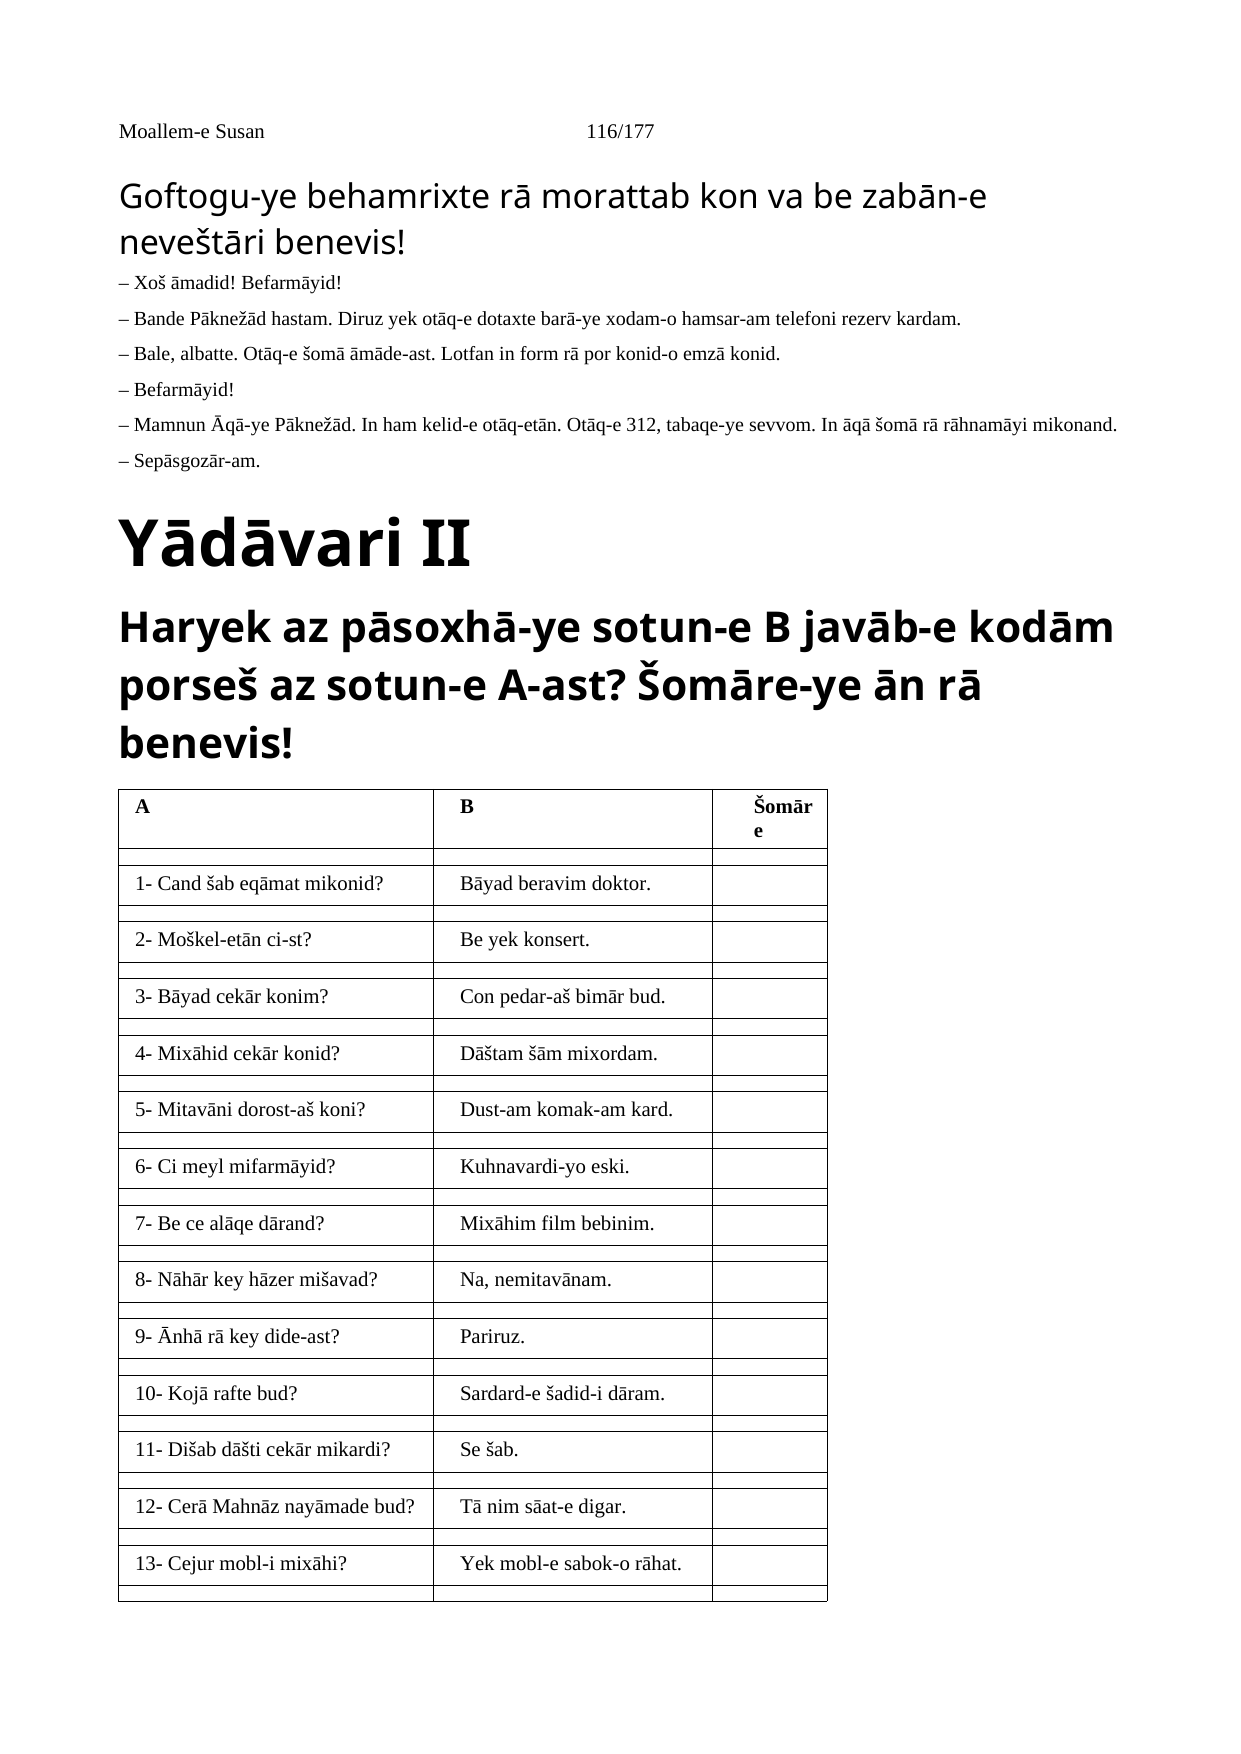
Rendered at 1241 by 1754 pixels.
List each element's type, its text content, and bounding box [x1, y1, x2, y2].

table_cell Bāyad beravim doktor. [434, 866, 712, 905]
table_cell [119, 1586, 433, 1601]
table_cell [713, 1303, 827, 1318]
table_cell Be yek konsert. [434, 922, 712, 962]
table_cell [713, 1206, 827, 1245]
table_cell [713, 1473, 827, 1488]
table_cell Con pedar‐aš bimār bud. [434, 979, 712, 1018]
table_cell [713, 979, 827, 1018]
table_cell [434, 1473, 712, 1488]
table_cell 4‐ Mixāhid cekār konid? [119, 1036, 433, 1075]
table_cell [713, 963, 827, 978]
table_cell [713, 866, 827, 905]
table_cell [713, 1416, 827, 1431]
table_cell Sardard‐e šadid‐i dāram. [434, 1376, 712, 1415]
table_cell 3‐ Bāyad cekār konim? [119, 979, 433, 1018]
table_cell [434, 1076, 712, 1091]
table_cell [119, 1019, 433, 1034]
table_cell Tā nim sāat‐e digar. [434, 1489, 712, 1528]
table_cell [119, 1133, 433, 1148]
subtitle Goftogu‐ye behamrixte rā morattab kon va be zabān‐e neveštāri benevis! [118, 172, 1122, 264]
table_cell [713, 1019, 827, 1034]
text – Sepāsgozār‐am. [118, 448, 1122, 471]
table_cell [434, 1416, 712, 1431]
table_cell [119, 1529, 433, 1544]
table_cell [119, 1303, 433, 1318]
table_cell Dust‐am komak‐am kard. [434, 1092, 712, 1132]
table_cell 1‐ Cand šab eqāmat mikonid? [119, 866, 433, 905]
table_cell Kuhnavardi‐yo eski. [434, 1149, 712, 1188]
table_cell [119, 849, 433, 864]
table_cell [434, 1359, 712, 1374]
table_cell [713, 1376, 827, 1415]
table_cell [713, 1489, 827, 1528]
table_cell [119, 1246, 433, 1261]
table_cell [434, 1133, 712, 1148]
text – Bande Pāknežād hastam. Diruz yek otāq‐e dotaxte barā‐ye xodam‐o hamsar‐am telefoni rezerv kardam. [118, 306, 1122, 329]
table_cell 11‐ Dišab dāšti cekār mikardi? [119, 1432, 433, 1472]
table_cell 10‐ Kojā rafte bud? [119, 1376, 433, 1415]
text – Befarmāyid! [118, 377, 1122, 400]
table_cell [434, 1246, 712, 1261]
subtitle Haryek az pāsoxhā‐ye sotun‐e B javāb‐e kodām porseš az sotun‐e A‐ast? Šomāre‐ye ān rā benevis! [118, 597, 1122, 771]
table_cell 2‐ Moškel‐etān ci‐st? [119, 922, 433, 962]
table_cell [713, 1529, 827, 1544]
table_cell [434, 1529, 712, 1544]
text – Xoš āmadid! Befarmāyid! [118, 271, 1122, 294]
table_cell [713, 1036, 827, 1075]
table_cell Mixāhim film bebinim. [434, 1206, 712, 1245]
table_cell [713, 1149, 827, 1188]
table_cell [713, 1133, 827, 1148]
table_cell 9‐ Ānhā rā key dide‐ast? [119, 1319, 433, 1358]
table_cell [434, 1189, 712, 1204]
table_cell 13‐ Cejur mobl‐i mixāhi? [119, 1546, 433, 1585]
table_cell [713, 1246, 827, 1261]
table_cell [119, 1076, 433, 1091]
table_cell 12‐ Cerā Mahnāz nayāmade bud? [119, 1489, 433, 1528]
table_cell [713, 1546, 827, 1585]
table_cell Yek mobl‐e sabok‐o rāhat. [434, 1546, 712, 1585]
table_cell [713, 1076, 827, 1091]
table_cell 8‐ Nāhār key hāzer mišavad? [119, 1262, 433, 1302]
table_cell [434, 906, 712, 921]
table_cell [713, 849, 827, 864]
table_cell 7‐ Be ce alāqe dārand? [119, 1206, 433, 1245]
table_cell [713, 1262, 827, 1302]
table_cell 5‐ Mitavāni dorost‐aš koni? [119, 1092, 433, 1132]
table_cell [713, 1319, 827, 1358]
table_cell Dāštam šām mixordam. [434, 1036, 712, 1075]
table_header Šomāre [713, 790, 827, 848]
table_cell [119, 963, 433, 978]
table_cell [713, 1586, 827, 1601]
table_header B [434, 790, 712, 848]
text – Mamnun Āqā‐ye Pāknežād. In ham kelid‐e otāq‐etān. Otāq‐e 312, tabaqe‐ye sevvom. In āqā šomā rā rāhnamāyi mikonand. [118, 413, 1122, 436]
table_cell [119, 906, 433, 921]
table_cell [434, 1019, 712, 1034]
table_cell [434, 963, 712, 978]
table_cell [434, 1586, 712, 1601]
table_cell [713, 1189, 827, 1204]
table_header A [119, 790, 433, 848]
table_cell Pariruz. [434, 1319, 712, 1358]
subtitle Yādāvari II [118, 496, 1122, 585]
table_cell 6‐ Ci meyl mifarmāyid? [119, 1149, 433, 1188]
table_cell [713, 1432, 827, 1472]
table_cell Se šab. [434, 1432, 712, 1472]
table_cell Na, nemitavānam. [434, 1262, 712, 1302]
table_cell [713, 922, 827, 962]
table_cell [119, 1473, 433, 1488]
text – Bale, albatte. Otāq‐e šomā āmāde‐ast. Lotfan in form rā por konid‐o emzā konid. [118, 342, 1122, 365]
table_cell [434, 849, 712, 864]
table_cell [713, 1359, 827, 1374]
table_cell [713, 906, 827, 921]
table_cell [434, 1303, 712, 1318]
table_cell [119, 1359, 433, 1374]
table_cell [713, 1092, 827, 1132]
table_cell [119, 1189, 433, 1204]
table_cell [119, 1416, 433, 1431]
